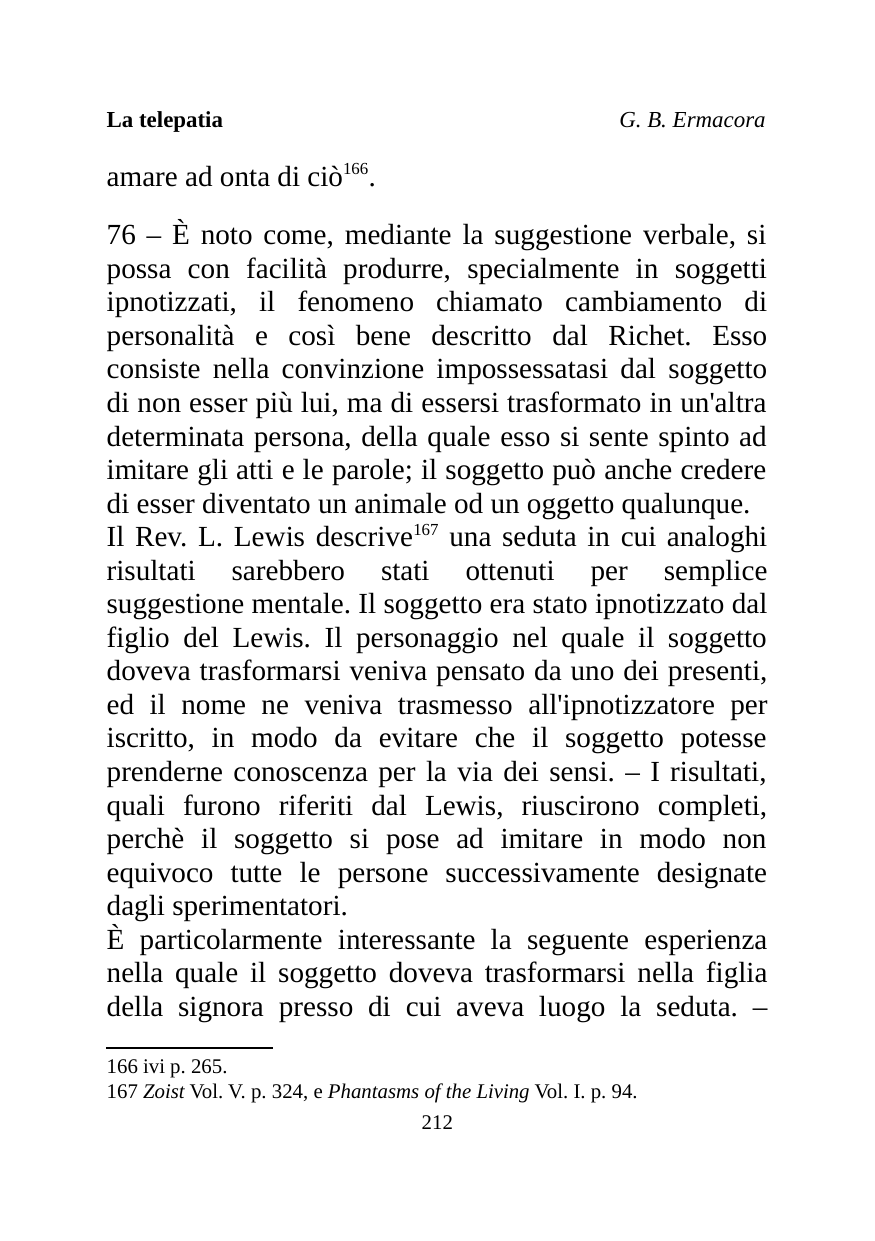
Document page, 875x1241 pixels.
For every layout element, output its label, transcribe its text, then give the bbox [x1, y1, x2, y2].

text Zoist Vol. V. p. 324, e Phantasms of the Living Vol. I. p. 94. [106, 1078, 768, 1103]
text amare ad onta di ciò. [106, 159, 768, 192]
text È particolarmente interessante la seguente esperienza nella quale il soggetto doveva trasformarsi nella figlia della signora presso di cui aveva luogo la seduta. – [106, 922, 768, 1022]
text Il Rev. L. Lewis descrive una seduta in cui analoghi risultati sarebbero stati ottenuti per semplice suggestione mentale. Il soggetto era stato ipnotizzato dal figlio del Lewis. Il personaggio nel quale il soggetto doveva trasformarsi veniva pensato da uno dei presenti, ed il nome ne veniva trasmesso all'ipnotizzatore per iscritto, in modo da evitare che il soggetto potesse prenderne conoscenza per la via dei sensi. – I risultati, quali furono riferiti dal Lewis, riuscirono completi, perchè il soggetto si pose ad imitare in modo non equivoco tutte le persone successivamente designate dagli sperimentatori. [106, 519, 768, 922]
text ivi p. 265. [106, 1054, 768, 1078]
text 76 – È noto come, mediante la suggestione verbale, si possa con facilità produrre, specialmente in soggetti ipnotizzati, il fenomeno chiamato cambiamento di personalità e così bene descritto dal Richet. Esso consiste nella convinzione impossessatasi dal soggetto di non esser più lui, ma di essersi trasformato in un'altra determinata persona, della quale esso si sente spinto ad imitare gli atti e le parole; il soggetto può anche credere di esser diventato un animale od un oggetto qualunque. [106, 217, 768, 519]
